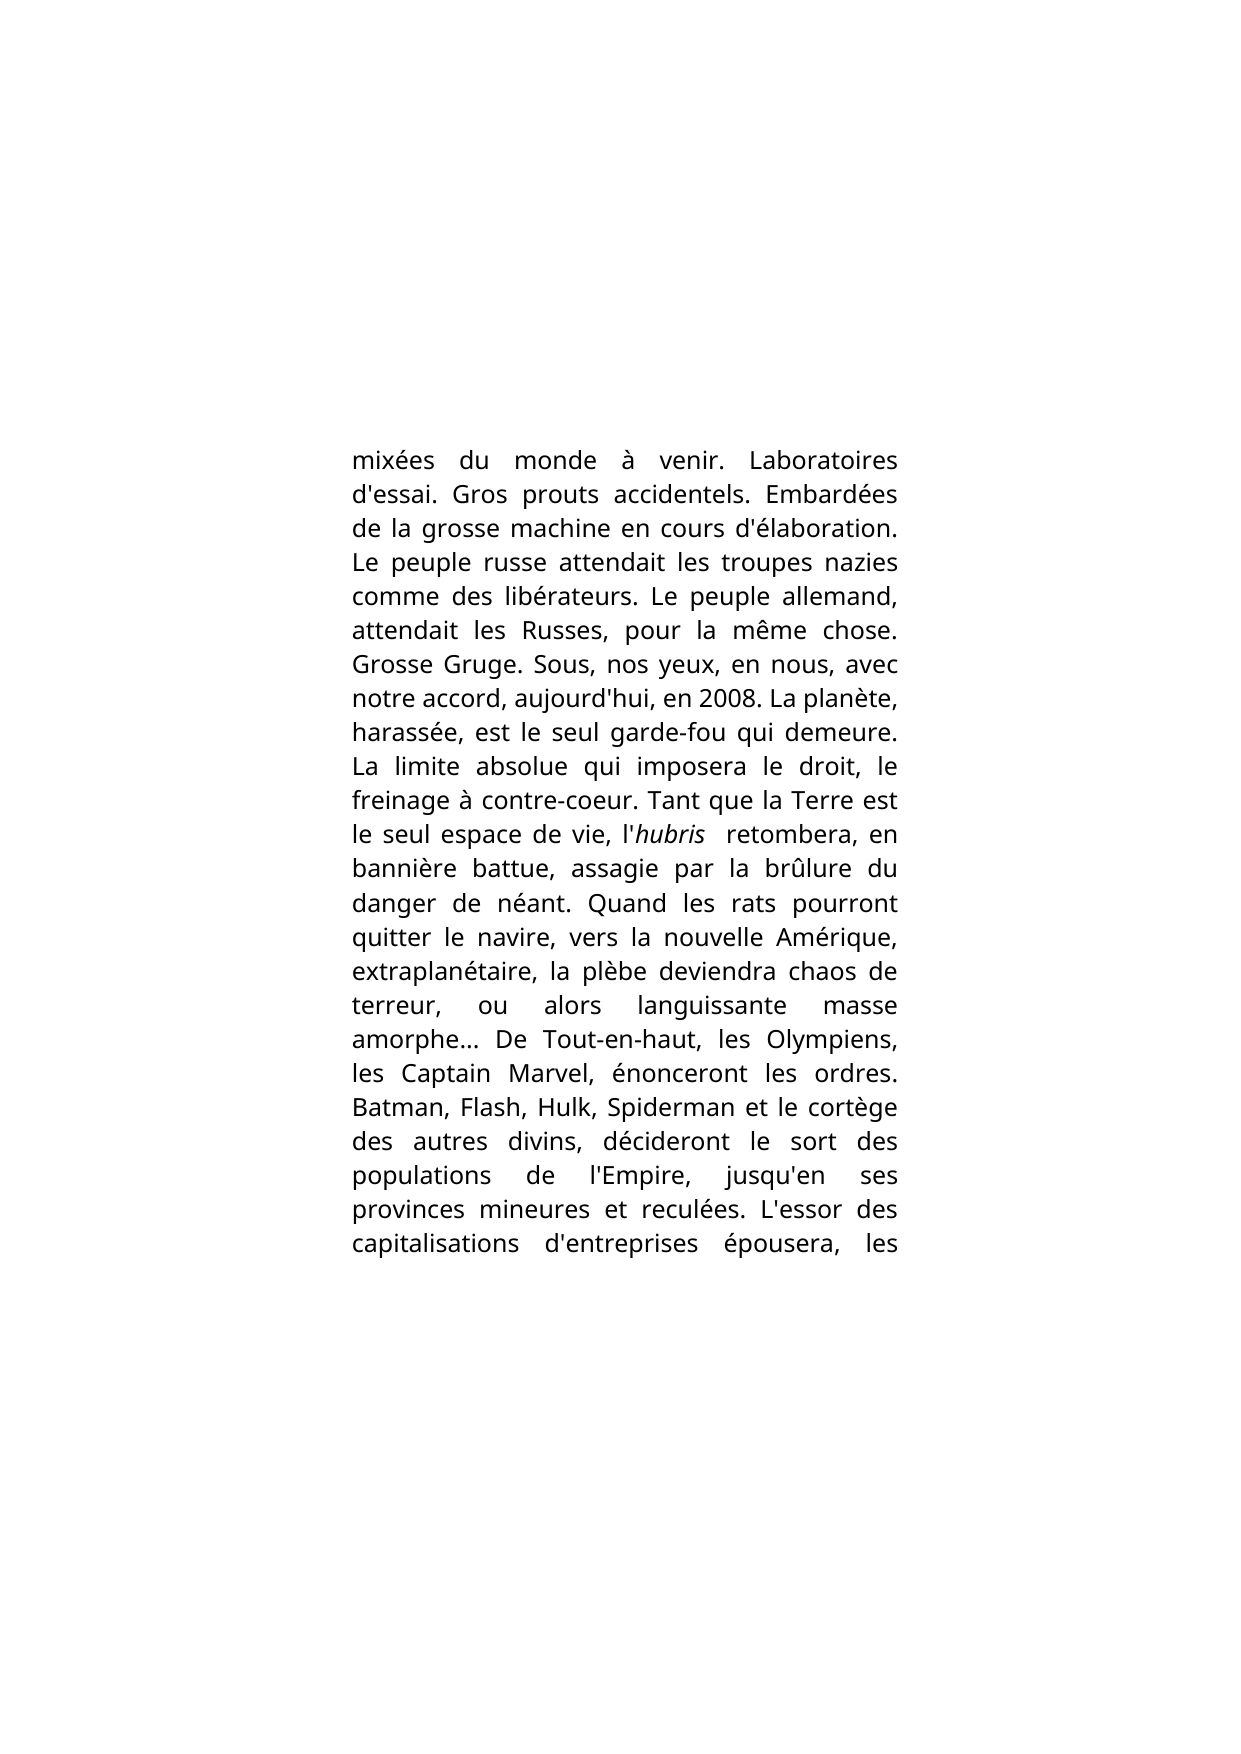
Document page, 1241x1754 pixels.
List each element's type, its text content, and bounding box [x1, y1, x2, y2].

text mixées du monde à venir. Laboratoires d'essai. Gros prouts accidentels. Embardées de la grosse machine en cours d'élaboration. Le peuple russe attendait les troupes nazies comme des libérateurs. Le peuple allemand, attendait les Russes, pour la même chose. Grosse Gruge. Sous, nos yeux, en nous, avec notre accord, aujourd'hui, en 2008. La planète, harassée, est le seul garde-fou qui demeure. La limite absolue qui imposera le droit, le freinage à contre-coeur. Tant que la Terre est le seul espace de vie, l'hubris retombera, en bannière battue, assagie par la brûlure du danger de néant. Quand les rats pourront quitter le navire, vers la nouvelle Amérique, extraplanétaire, la plèbe deviendra chaos de terreur, ou alors languissante masse amorphe... De Tout-en-haut, les Olympiens, les Captain Marvel, énonceront les ordres. Batman, Flash, Hulk, Spiderman et le cortège des autres divins, décideront le sort des populations de l'Empire, jusqu'en ses provinces mineures et reculées. L'essor des capitalisations d'entreprises épousera, les [352, 442, 898, 1260]
